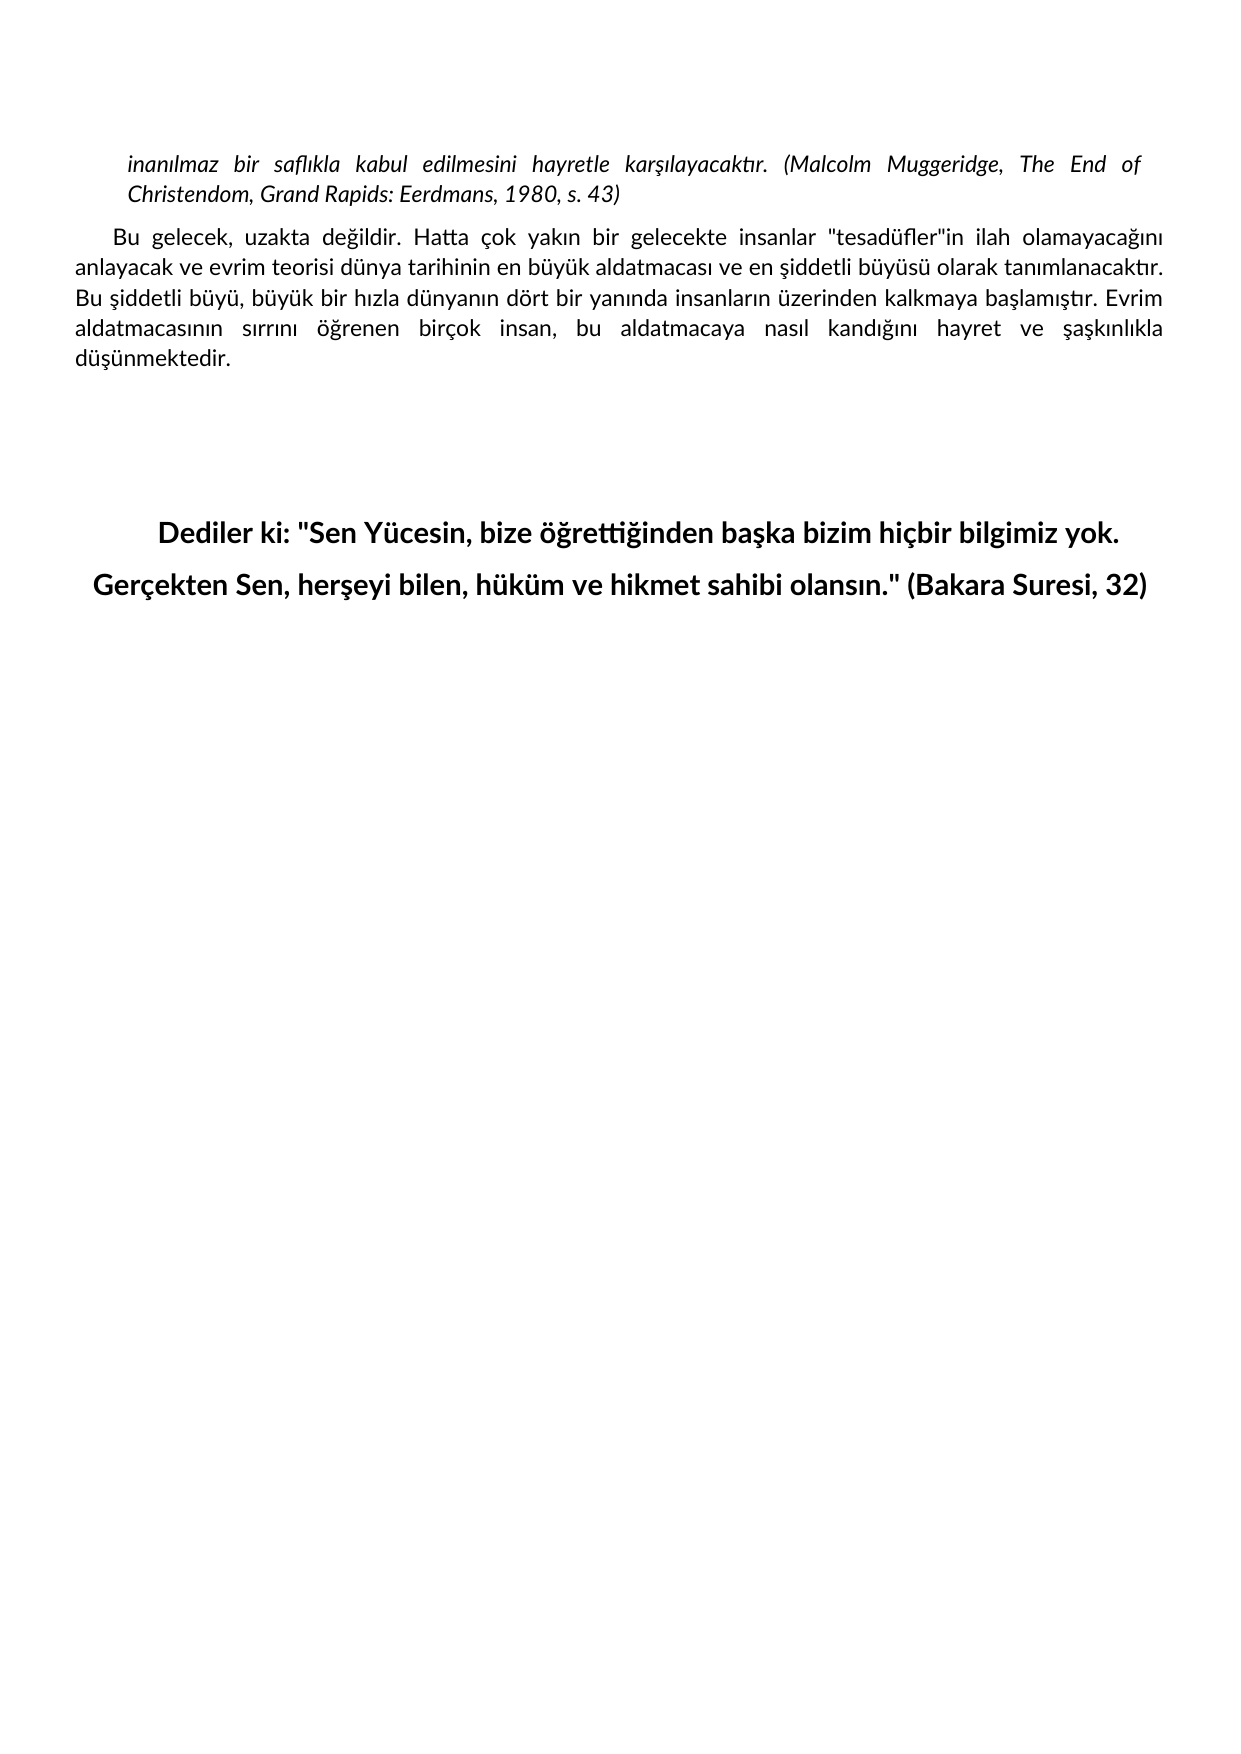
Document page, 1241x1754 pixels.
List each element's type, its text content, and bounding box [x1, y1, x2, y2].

text Dediler ki: "Sen Yücesin, bize öğrettiğinden başka bizim hiçbir bilgimiz yok. Gerçekten Sen, herşeyi bilen, hüküm ve hikmet sahibi olansın." (Bakara Suresi, 32) [75, 514, 1165, 602]
text inanılmaz bir saflıkla kabul edilmesini hayretle karşılayacaktır. (Malcolm Muggeridge, The End of Christendom, Grand Rapids: Eerdmans, 1980, s. 43) [127, 150, 1143, 208]
text Bu gelecek, uzakta değildir. Hatta çok yakın bir gelecekte insanlar "tesadüfler"in ilah olamayacağını anlayacak ve evrim teorisi dünya tarihinin en büyük aldatmacası ve en şiddetli büyüsü olarak tanımlanacaktır. Bu şiddetli büyü, büyük bir hızla dünyanın dört bir yanında insanların üzerinden kalkmaya başlamıştır. Evrim aldatmacasının sırrını öğrenen birçok insan, bu aldatmacaya nasıl kandığını hayret ve şaşkınlıkla düşünmektedir. [75, 223, 1165, 371]
